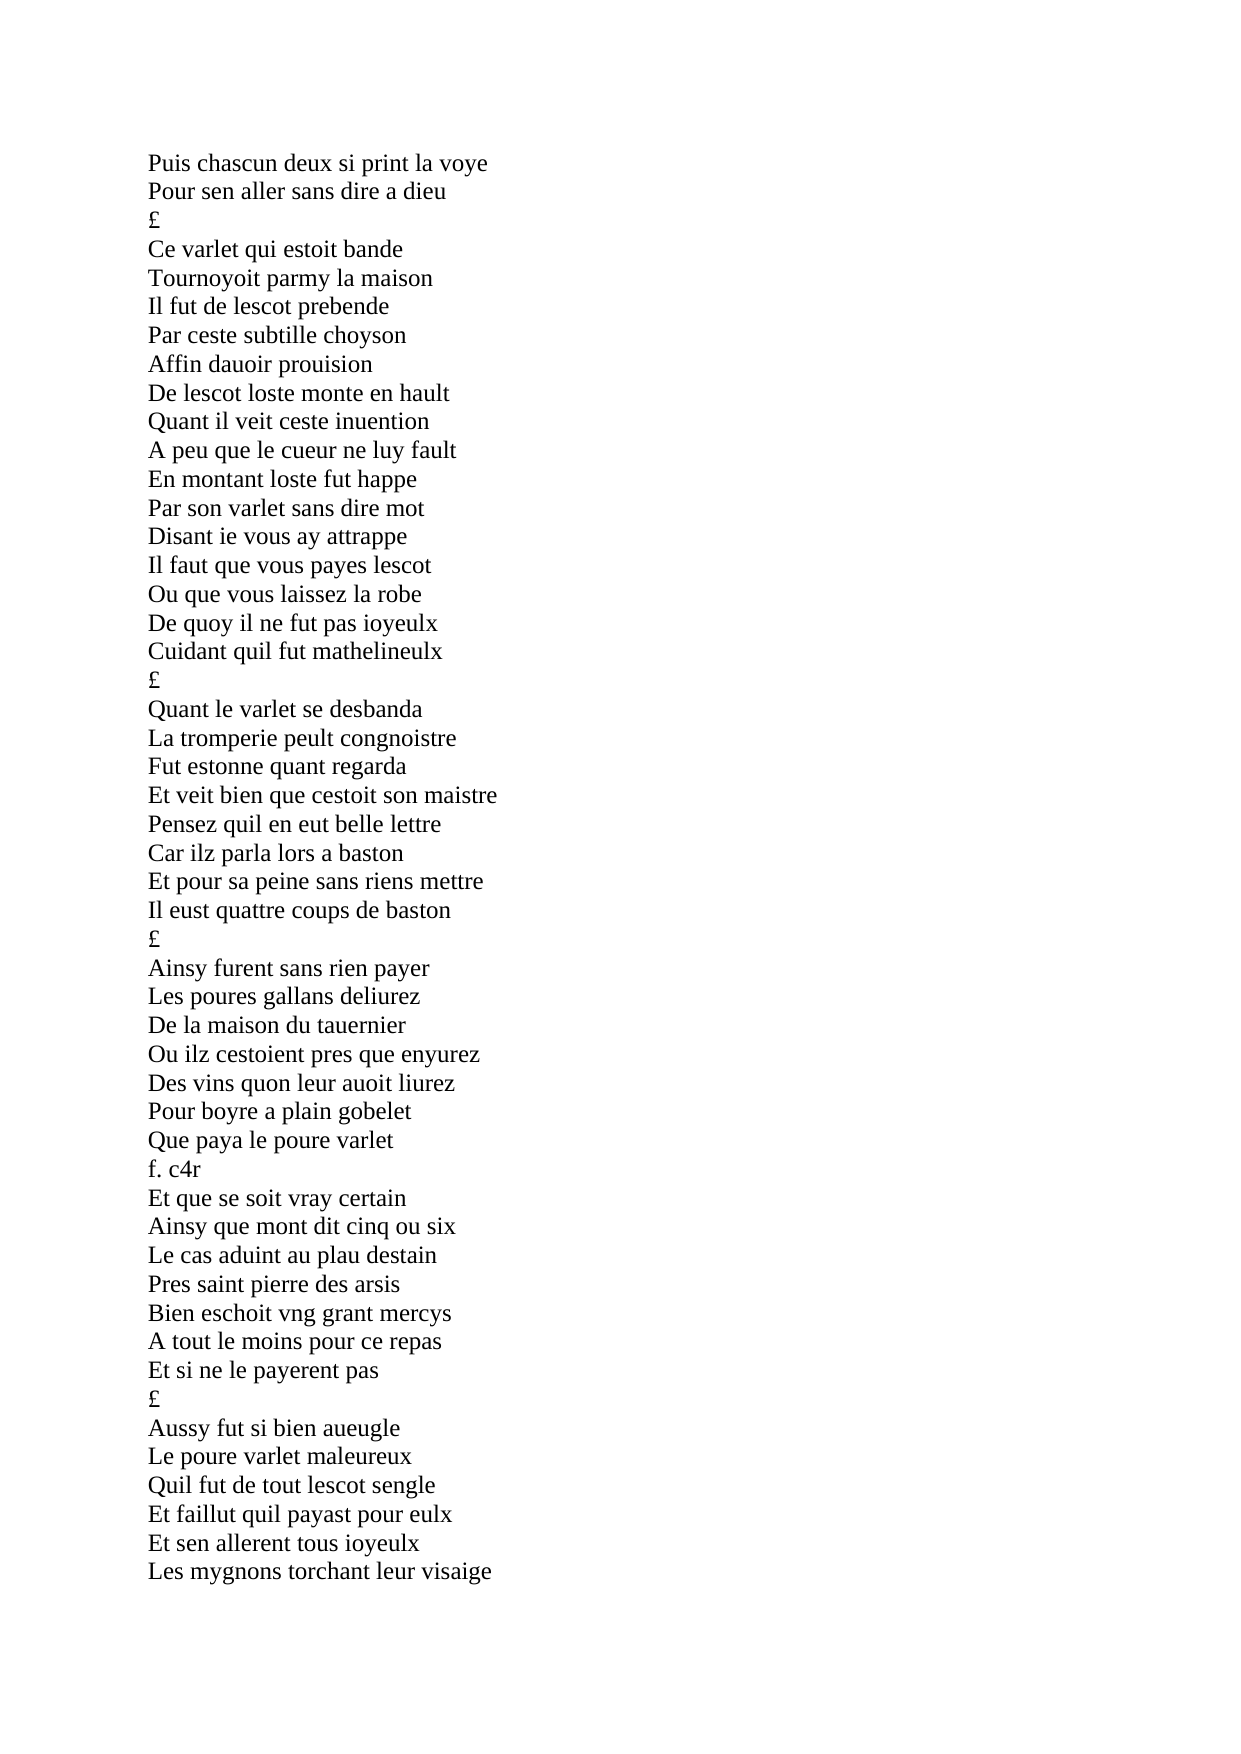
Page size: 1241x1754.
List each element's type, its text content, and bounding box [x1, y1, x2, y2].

text Pensez quil en eut belle lettre [148, 809, 1093, 838]
text £ [148, 1384, 1093, 1413]
text A peu que le cueur ne luy fault [148, 435, 1093, 464]
text Et pour sa peine sans riens mettre [148, 866, 1093, 895]
text Quil fut de tout lescot sengle [148, 1470, 1093, 1499]
text Ainsy furent sans rien payer [148, 953, 1093, 981]
text Il fut de lescot prebende [148, 291, 1093, 320]
text La tromperie peult congnoistre [148, 723, 1093, 751]
text Pres saint pierre des arsis [148, 1269, 1093, 1298]
text Ainsy que mont dit cinq ou six [148, 1211, 1093, 1240]
text Bien eschoit vng grant mercys [148, 1298, 1093, 1326]
text Cuidant quil fut mathelineulx [148, 636, 1093, 665]
text Et faillut quil payast pour eulx [148, 1499, 1093, 1528]
text Et sen allerent tous ioyeulx [148, 1528, 1093, 1556]
text Les poures gallans deliurez [148, 981, 1093, 1010]
text Tournoyoit parmy la maison [148, 263, 1093, 291]
text Les mygnons torchant leur visaige [148, 1556, 1093, 1585]
text Fut estonne quant regarda [148, 751, 1093, 780]
text Par son varlet sans dire mot [148, 493, 1093, 521]
text Quant le varlet se desbanda [148, 694, 1093, 723]
text Aussy fut si bien aueugle [148, 1413, 1093, 1441]
text £ [148, 665, 1093, 694]
text En montant loste fut happe [148, 464, 1093, 493]
text Pour boyre a plain gobelet [148, 1096, 1093, 1125]
text Et que se soit vray certain [148, 1183, 1093, 1211]
text Que paya le poure varlet [148, 1125, 1093, 1154]
text Des vins quon leur auoit liurez [148, 1068, 1093, 1096]
text Le cas aduint au plau destain [148, 1240, 1093, 1269]
text De lescot loste monte en hault [148, 378, 1093, 406]
text Ce varlet qui estoit bande [148, 234, 1093, 263]
text Car ilz parla lors a baston [148, 838, 1093, 866]
text De quoy il ne fut pas ioyeulx [148, 608, 1093, 636]
text Puis chascun deux si print la voye [148, 148, 1093, 176]
text De la maison du tauernier [148, 1010, 1093, 1039]
text f. c4r [148, 1154, 1093, 1183]
text Et veit bien que cestoit son maistre [148, 780, 1093, 809]
text A tout le moins pour ce repas [148, 1326, 1093, 1355]
text Il eust quattre coups de baston [148, 895, 1093, 924]
text Et si ne le payerent pas [148, 1355, 1093, 1384]
text Pour sen aller sans dire a dieu [148, 176, 1093, 205]
text Il faut que vous payes lescot [148, 550, 1093, 579]
text Ou que vous laissez la robe [148, 579, 1093, 608]
text £ [148, 205, 1093, 234]
text Par ceste subtille choyson [148, 320, 1093, 349]
text Affin dauoir prouision [148, 349, 1093, 378]
text Disant ie vous ay attrappe [148, 521, 1093, 550]
text Quant il veit ceste inuention [148, 406, 1093, 435]
text Le poure varlet maleureux [148, 1441, 1093, 1470]
text Ou ilz cestoient pres que enyurez [148, 1039, 1093, 1068]
text £ [148, 924, 1093, 953]
